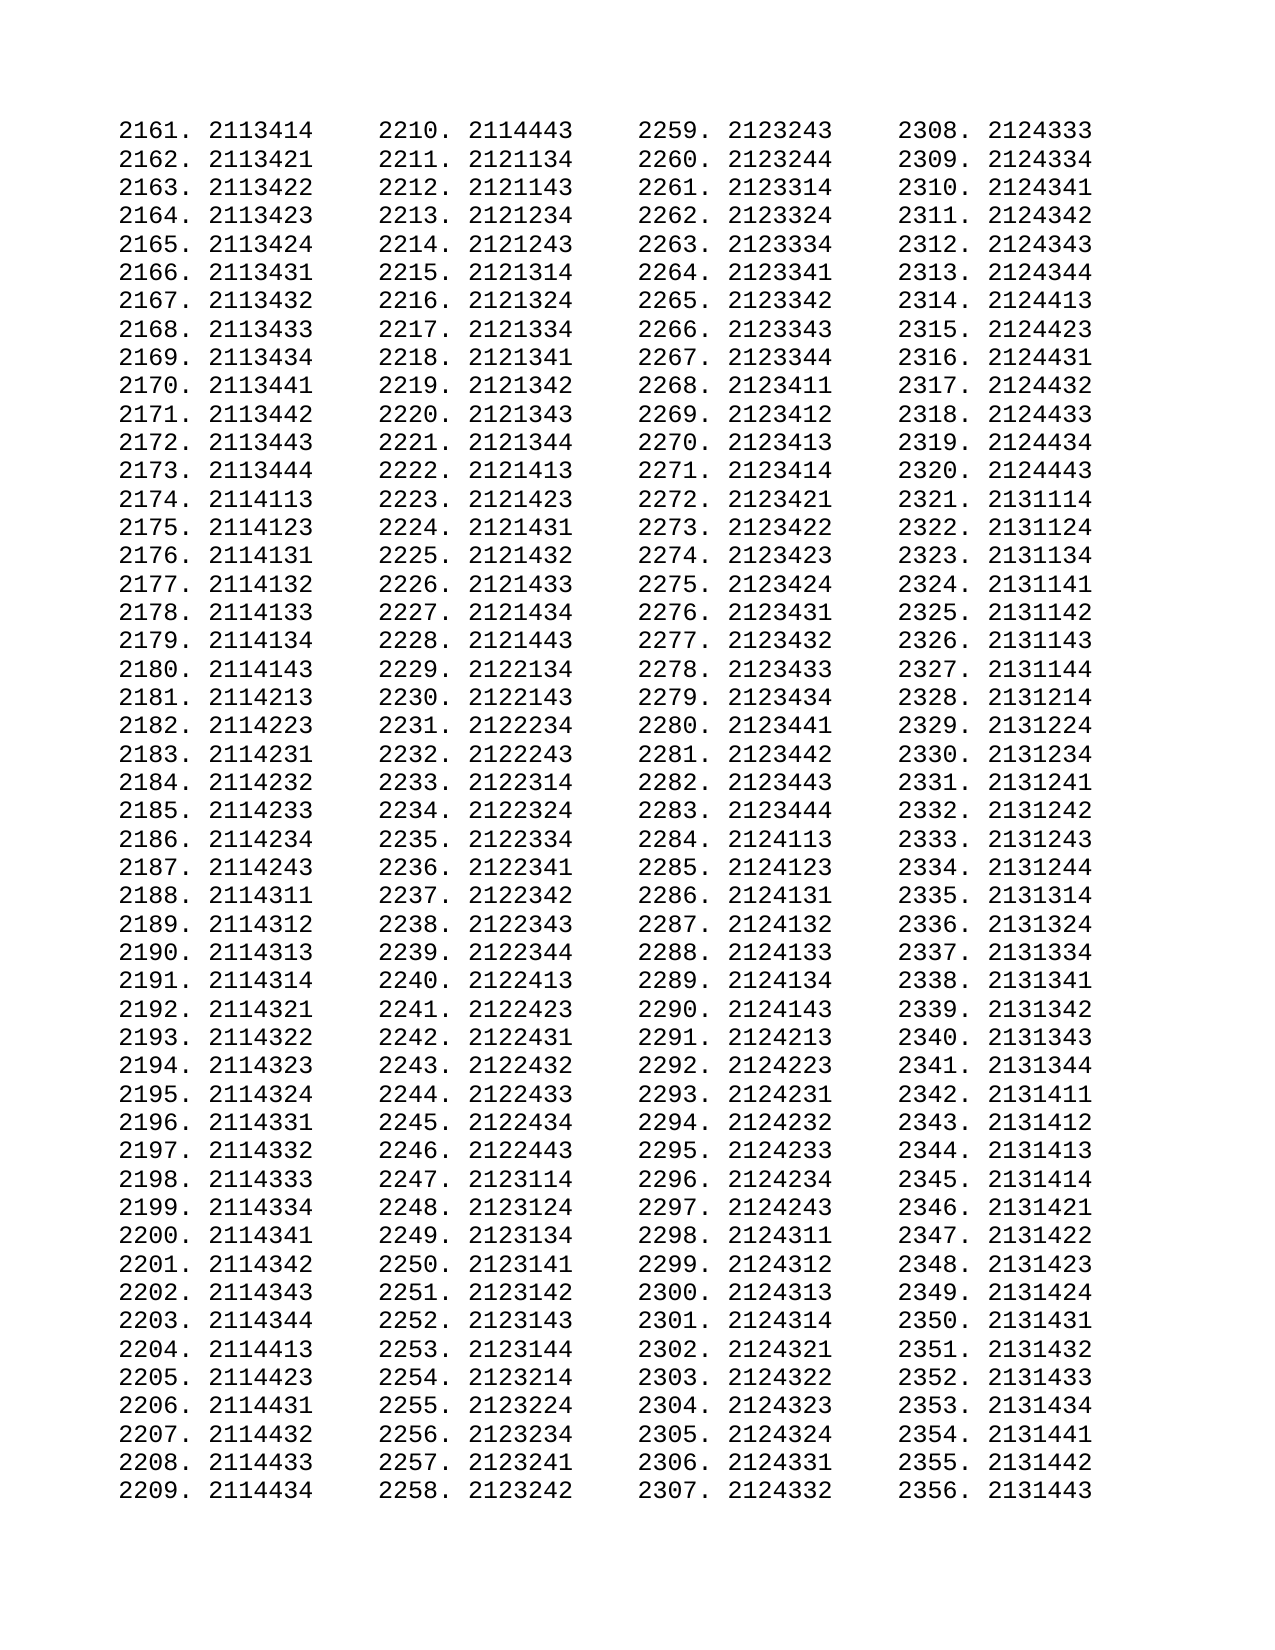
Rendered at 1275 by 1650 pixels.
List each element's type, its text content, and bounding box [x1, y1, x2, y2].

text 2221. 2121344 [378, 430, 637, 458]
text 2281. 2123442 [637, 741, 897, 770]
text 2265. 2123342 [637, 288, 897, 316]
text 2285. 2124123 [637, 855, 897, 883]
text 2217. 2121334 [378, 316, 637, 345]
text 2356. 2131443 [897, 1478, 1157, 1506]
text 2261. 2123314 [637, 175, 897, 203]
text 2295. 2124233 [637, 1138, 897, 1166]
text 2238. 2122343 [378, 911, 637, 940]
text 2301. 2124314 [637, 1308, 897, 1336]
text 2244. 2122433 [378, 1081, 637, 1110]
text 2325. 2131142 [897, 600, 1157, 628]
text 2288. 2124133 [637, 940, 897, 968]
text 2190. 2114313 [118, 940, 378, 968]
text 2205. 2114423 [118, 1365, 378, 1393]
text 2240. 2122413 [378, 968, 637, 996]
text 2278. 2123433 [637, 656, 897, 685]
text 2324. 2131141 [897, 571, 1157, 600]
text 2326. 2131143 [897, 628, 1157, 656]
text 2193. 2114322 [118, 1025, 378, 1053]
text 2212. 2121143 [378, 175, 637, 203]
text 2352. 2131433 [897, 1365, 1157, 1393]
text 2225. 2121432 [378, 543, 637, 571]
text 2241. 2122423 [378, 996, 637, 1025]
text 2192. 2114321 [118, 996, 378, 1025]
text 2220. 2121343 [378, 401, 637, 430]
text 2310. 2124341 [897, 175, 1157, 203]
text 2318. 2124433 [897, 401, 1157, 430]
text 2177. 2114132 [118, 571, 378, 600]
text 2290. 2124143 [637, 996, 897, 1025]
text 2218. 2121341 [378, 345, 637, 373]
text 2245. 2122434 [378, 1110, 637, 1138]
text 2342. 2131411 [897, 1081, 1157, 1110]
text 2186. 2114234 [118, 826, 378, 855]
text 2214. 2121243 [378, 231, 637, 260]
text 2207. 2114432 [118, 1421, 378, 1450]
text 2276. 2123431 [637, 600, 897, 628]
text 2242. 2122431 [378, 1025, 637, 1053]
text 2188. 2114311 [118, 883, 378, 911]
text 2284. 2124113 [637, 826, 897, 855]
text 2330. 2131234 [897, 741, 1157, 770]
text 2289. 2124134 [637, 968, 897, 996]
text 2348. 2131423 [897, 1251, 1157, 1280]
text 2224. 2121431 [378, 515, 637, 543]
text 2327. 2131144 [897, 656, 1157, 685]
text 2199. 2114334 [118, 1195, 378, 1223]
text 2304. 2124323 [637, 1393, 897, 1421]
text 2297. 2124243 [637, 1195, 897, 1223]
text 2229. 2122134 [378, 656, 637, 685]
text 2355. 2131442 [897, 1450, 1157, 1478]
text 2223. 2121423 [378, 486, 637, 515]
text 2165. 2113424 [118, 231, 378, 260]
text 2286. 2124131 [637, 883, 897, 911]
text 2315. 2124423 [897, 316, 1157, 345]
text 2282. 2123443 [637, 770, 897, 798]
text 2208. 2114433 [118, 1450, 378, 1478]
text 2201. 2114342 [118, 1251, 378, 1280]
text 2309. 2124334 [897, 146, 1157, 175]
text 2198. 2114333 [118, 1166, 378, 1195]
text 2254. 2123214 [378, 1365, 637, 1393]
text 2300. 2124313 [637, 1280, 897, 1308]
text 2277. 2123432 [637, 628, 897, 656]
text 2257. 2123241 [378, 1450, 637, 1478]
text 2169. 2113434 [118, 345, 378, 373]
text 2307. 2124332 [637, 1478, 897, 1506]
text 2337. 2131334 [897, 940, 1157, 968]
text 2316. 2124431 [897, 345, 1157, 373]
text 2269. 2123412 [637, 401, 897, 430]
text 2203. 2114344 [118, 1308, 378, 1336]
text 2283. 2123444 [637, 798, 897, 826]
text 2319. 2124434 [897, 430, 1157, 458]
text 2270. 2123413 [637, 430, 897, 458]
text 2162. 2113421 [118, 146, 378, 175]
text 2280. 2123441 [637, 713, 897, 741]
text 2187. 2114243 [118, 855, 378, 883]
text 2308. 2124333 [897, 118, 1157, 146]
text 2226. 2121433 [378, 571, 637, 600]
text 2312. 2124343 [897, 231, 1157, 260]
text 2346. 2131421 [897, 1195, 1157, 1223]
text 2247. 2123114 [378, 1166, 637, 1195]
text 2321. 2131114 [897, 486, 1157, 515]
text 2222. 2121413 [378, 458, 637, 486]
text 2194. 2114323 [118, 1053, 378, 1081]
text 2230. 2122143 [378, 685, 637, 713]
text 2191. 2114314 [118, 968, 378, 996]
text 2234. 2122324 [378, 798, 637, 826]
text 2329. 2131224 [897, 713, 1157, 741]
text 2335. 2131314 [897, 883, 1157, 911]
text 2167. 2113432 [118, 288, 378, 316]
text 2246. 2122443 [378, 1138, 637, 1166]
text 2174. 2114113 [118, 486, 378, 515]
text 2339. 2131342 [897, 996, 1157, 1025]
text 2334. 2131244 [897, 855, 1157, 883]
text 2171. 2113442 [118, 401, 378, 430]
text 2204. 2114413 [118, 1336, 378, 1365]
text 2259. 2123243 [637, 118, 897, 146]
text 2236. 2122341 [378, 855, 637, 883]
text 2213. 2121234 [378, 203, 637, 231]
text 2173. 2113444 [118, 458, 378, 486]
text 2249. 2123134 [378, 1223, 637, 1251]
text 2331. 2131241 [897, 770, 1157, 798]
text 2293. 2124231 [637, 1081, 897, 1110]
text 2275. 2123424 [637, 571, 897, 600]
text 2233. 2122314 [378, 770, 637, 798]
text 2343. 2131412 [897, 1110, 1157, 1138]
text 2235. 2122334 [378, 826, 637, 855]
text 2264. 2123341 [637, 260, 897, 288]
text 2338. 2131341 [897, 968, 1157, 996]
text 2313. 2124344 [897, 260, 1157, 288]
text 2219. 2121342 [378, 373, 637, 401]
text 2299. 2124312 [637, 1251, 897, 1280]
text 2189. 2114312 [118, 911, 378, 940]
text 2232. 2122243 [378, 741, 637, 770]
text 2332. 2131242 [897, 798, 1157, 826]
text 2292. 2124223 [637, 1053, 897, 1081]
text 2347. 2131422 [897, 1223, 1157, 1251]
text 2298. 2124311 [637, 1223, 897, 1251]
text 2166. 2113431 [118, 260, 378, 288]
text 2175. 2114123 [118, 515, 378, 543]
text 2287. 2124132 [637, 911, 897, 940]
text 2206. 2114431 [118, 1393, 378, 1421]
text 2345. 2131414 [897, 1166, 1157, 1195]
text 2243. 2122432 [378, 1053, 637, 1081]
text 2168. 2113433 [118, 316, 378, 345]
text 2323. 2131134 [897, 543, 1157, 571]
text 2181. 2114213 [118, 685, 378, 713]
text 2296. 2124234 [637, 1166, 897, 1195]
text 2353. 2131434 [897, 1393, 1157, 1421]
text 2258. 2123242 [378, 1478, 637, 1506]
text 2215. 2121314 [378, 260, 637, 288]
text 2211. 2121134 [378, 146, 637, 175]
text 2176. 2114131 [118, 543, 378, 571]
text 2349. 2131424 [897, 1280, 1157, 1308]
text 2340. 2131343 [897, 1025, 1157, 1053]
text 2164. 2113423 [118, 203, 378, 231]
text 2178. 2114133 [118, 600, 378, 628]
text 2305. 2124324 [637, 1421, 897, 1450]
text 2272. 2123421 [637, 486, 897, 515]
text 2197. 2114332 [118, 1138, 378, 1166]
text 2266. 2123343 [637, 316, 897, 345]
text 2172. 2113443 [118, 430, 378, 458]
text 2268. 2123411 [637, 373, 897, 401]
text 2291. 2124213 [637, 1025, 897, 1053]
text 2303. 2124322 [637, 1365, 897, 1393]
text 2248. 2123124 [378, 1195, 637, 1223]
text 2182. 2114223 [118, 713, 378, 741]
text 2202. 2114343 [118, 1280, 378, 1308]
text 2314. 2124413 [897, 288, 1157, 316]
text 2306. 2124331 [637, 1450, 897, 1478]
text 2179. 2114134 [118, 628, 378, 656]
text 2274. 2123423 [637, 543, 897, 571]
text 2227. 2121434 [378, 600, 637, 628]
text 2170. 2113441 [118, 373, 378, 401]
text 2231. 2122234 [378, 713, 637, 741]
text 2260. 2123244 [637, 146, 897, 175]
text 2200. 2114341 [118, 1223, 378, 1251]
text 2317. 2124432 [897, 373, 1157, 401]
text 2271. 2123414 [637, 458, 897, 486]
text 2196. 2114331 [118, 1110, 378, 1138]
text 2184. 2114232 [118, 770, 378, 798]
text 2354. 2131441 [897, 1421, 1157, 1450]
text 2279. 2123434 [637, 685, 897, 713]
text 2256. 2123234 [378, 1421, 637, 1450]
text 2251. 2123142 [378, 1280, 637, 1308]
text 2237. 2122342 [378, 883, 637, 911]
text 2344. 2131413 [897, 1138, 1157, 1166]
text 2239. 2122344 [378, 940, 637, 968]
text 2180. 2114143 [118, 656, 378, 685]
text 2311. 2124342 [897, 203, 1157, 231]
text 2351. 2131432 [897, 1336, 1157, 1365]
text 2255. 2123224 [378, 1393, 637, 1421]
text 2267. 2123344 [637, 345, 897, 373]
text 2263. 2123334 [637, 231, 897, 260]
text 2336. 2131324 [897, 911, 1157, 940]
text 2333. 2131243 [897, 826, 1157, 855]
text 2322. 2131124 [897, 515, 1157, 543]
text 2161. 2113414 [118, 118, 378, 146]
text 2320. 2124443 [897, 458, 1157, 486]
text 2252. 2123143 [378, 1308, 637, 1336]
text 2341. 2131344 [897, 1053, 1157, 1081]
text 2216. 2121324 [378, 288, 637, 316]
text 2209. 2114434 [118, 1478, 378, 1506]
text 2185. 2114233 [118, 798, 378, 826]
text 2302. 2124321 [637, 1336, 897, 1365]
text 2195. 2114324 [118, 1081, 378, 1110]
text 2228. 2121443 [378, 628, 637, 656]
text 2294. 2124232 [637, 1110, 897, 1138]
text 2262. 2123324 [637, 203, 897, 231]
text 2183. 2114231 [118, 741, 378, 770]
text 2253. 2123144 [378, 1336, 637, 1365]
text 2210. 2114443 [378, 118, 637, 146]
text 2250. 2123141 [378, 1251, 637, 1280]
text 2273. 2123422 [637, 515, 897, 543]
text 2328. 2131214 [897, 685, 1157, 713]
text 2163. 2113422 [118, 175, 378, 203]
text 2350. 2131431 [897, 1308, 1157, 1336]
